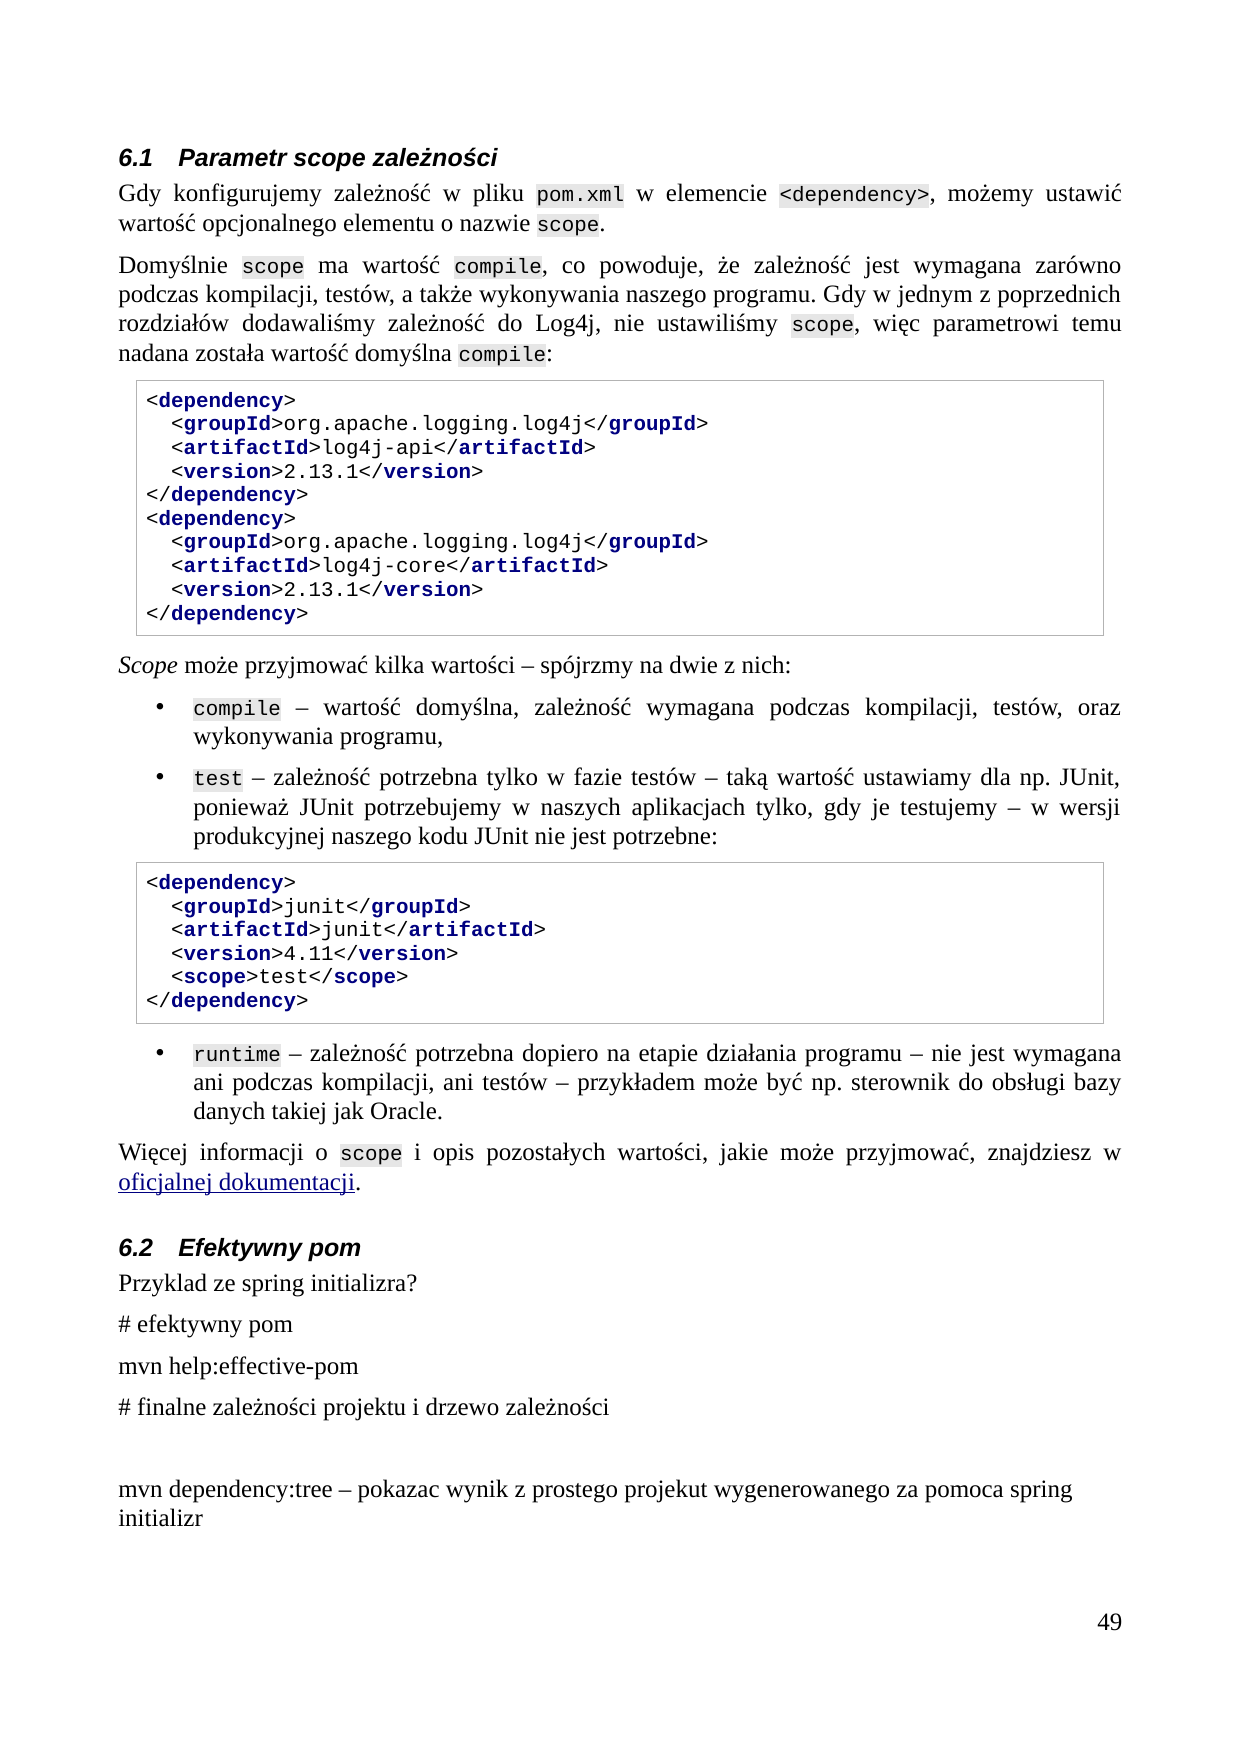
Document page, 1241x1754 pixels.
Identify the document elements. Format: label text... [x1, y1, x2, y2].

text <scope>test</scope> [137, 957, 1103, 980]
text <dependency> [137, 863, 1103, 886]
text <artifactId>log4j-api</artifactId> [137, 427, 1103, 451]
text </dependency> [137, 593, 1103, 635]
text <dependency> [137, 498, 1103, 522]
text # efektywny pom [118, 1309, 1122, 1338]
text <version>4.11</version> [137, 933, 1103, 957]
text mvn dependency:tree – pokazac wynik z prostego projekut wygenerowanego za pomoca spring initializr [118, 1474, 1122, 1532]
text <groupId>org.apache.logging.log4j</groupId> [137, 403, 1103, 427]
text <artifactId>log4j-core</artifactId> [137, 545, 1103, 569]
text <groupId>org.apache.logging.log4j</groupId> [137, 522, 1103, 545]
text Przyklad ze spring initializra? [118, 1268, 1122, 1297]
text # finalne zależności projektu i drzewo zależności [118, 1392, 1122, 1421]
text Domyślnie scope ma wartość compile, co powoduje, że zależność jest wymagana zarówno podczas kompilacji, testów, a także wykonywania naszego programu. Gdy w jednym z poprzednich rozdziałów dodawaliśmy zależność do Log4j, nie ustawiliśmy scope, więc parametrowi temu nadana została wartość domyślna compile: [118, 250, 1122, 367]
text mvn help:effective-pom [118, 1351, 1122, 1379]
text Scope może przyjmować kilka wartości – spójrzmy na dwie z nich: [118, 650, 1122, 679]
text </dependency> [137, 474, 1103, 498]
text <dependency> [137, 381, 1103, 403]
text </dependency> [137, 980, 1103, 1023]
list test – zależność potrzebna tylko w fazie testów – taką wartość ustawiamy dla np. JUnit, ponieważ JUnit potrzebujemy w naszych aplikacjach tylko, gdy je testujemy – w wersji produkcyjnej naszego kodu JUnit nie jest potrzebne: [156, 762, 1122, 849]
text <version>2.13.1</version> [137, 569, 1103, 593]
text Gdy konfigurujemy zależność w pliku pom.xml w elemencie <dependency>, możemy ustawić wartość opcjonalnego elementu o nazwie scope. [118, 178, 1122, 237]
subtitle Efektywny pom [118, 1233, 1122, 1262]
text <version>2.13.1</version> [137, 451, 1103, 474]
text Więcej informacji o scope i opis pozostałych wartości, jakie może przyjmować, znajdziesz w oficjalnej dokumentacji. [118, 1137, 1122, 1196]
subtitle Parametr scope zależności [118, 143, 1122, 172]
list runtime – zależność potrzebna dopiero na etapie działania programu – nie jest wymagana ani podczas kompilacji, ani testów – przykładem może być np. sterownik do obsługi bazy danych takiej jak Oracle. [156, 1038, 1122, 1125]
text <groupId>junit</groupId> [137, 886, 1103, 909]
list compile – wartość domyślna, zależność wymagana podczas kompilacji, testów, oraz wykonywania programu, [156, 692, 1122, 750]
text <artifactId>junit</artifactId> [137, 909, 1103, 933]
